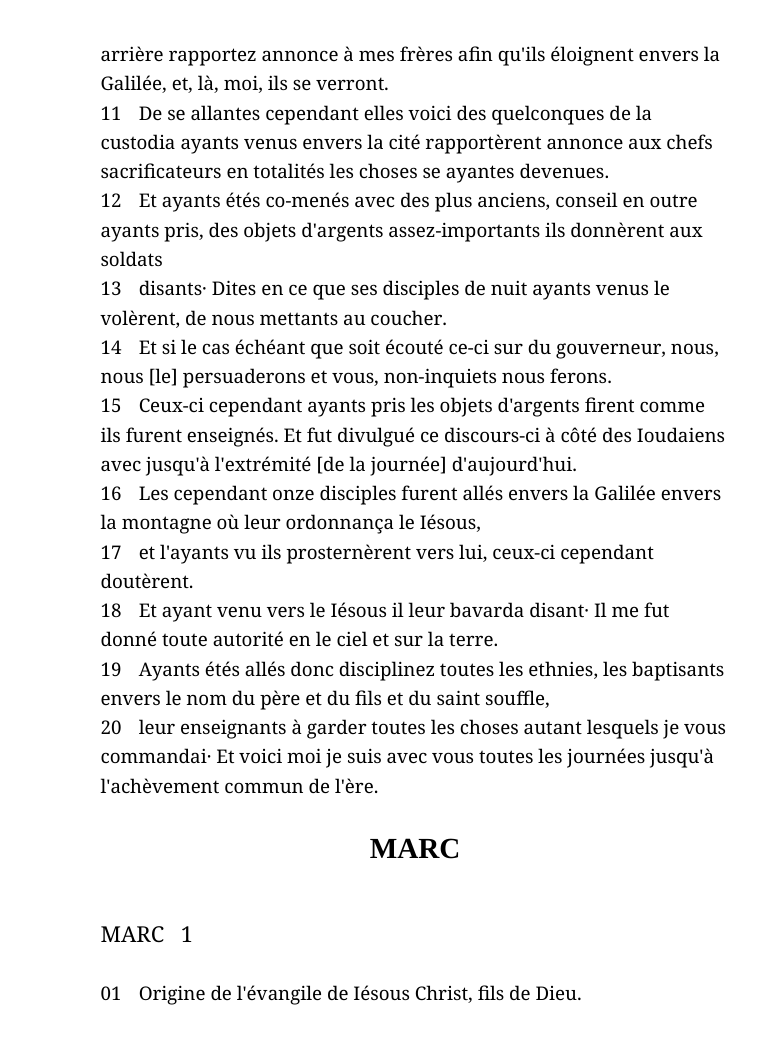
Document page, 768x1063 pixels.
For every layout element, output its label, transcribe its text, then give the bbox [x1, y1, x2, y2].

text arrière rapportez annonce à mes frères afin qu'ils éloignent envers la Galilée, et, là, moi, ils se verront. 11 De se allantes cependant elles voici des quelconques de la custodia ayants venus envers la cité rapportèrent annonce aux chefs sacrificateurs en totalités les choses se ayantes devenues. 12 Et ayants étés co-menés avec des plus anciens, conseil en outre ayants pris, des objets d'argents assez-importants ils donnèrent aux soldats 13 disants· Dites en ce que ses disciples de nuit ayants venus le volèrent, de nous mettants au coucher. 14 Et si le cas échéant que soit écouté ce-ci sur du gouverneur, nous, nous [le] persuaderons et vous, non-inquiets nous ferons. 15 Ceux-ci cependant ayants pris les objets d'argents firent comme ils furent enseignés. Et fut divulgué ce discours-ci à côté des Ioudaiens avec jusqu'à l'extrémité [de la journée] d'aujourd'hui. 16 Les cependant onze disciples furent allés envers la Galilée envers la montagne où leur ordonnança le Iésous, 17 et l'ayants vu ils prosternèrent vers lui, ceux-ci cependant doutèrent. 18 Et ayant venu vers le Iésous il leur bavarda disant· Il me fut donné toute autorité en le ciel et sur la terre. 19 Ayants étés allés donc disciplinez toutes les ethnies, les baptisants envers le nom du père et du fils et du saint souffle, 20 leur enseignants à garder toutes les choses autant lesquels je vous commandai· Et voici moi je suis avec vous toutes les journées jusqu'à l'achèvement commun de l'ère. [100, 41, 729, 799]
text 01 Origine de l'évangile de Iésous Christ, fils de Dieu. [100, 953, 729, 1006]
text MARC 1 [100, 919, 729, 949]
subtitle MARC [100, 832, 729, 865]
